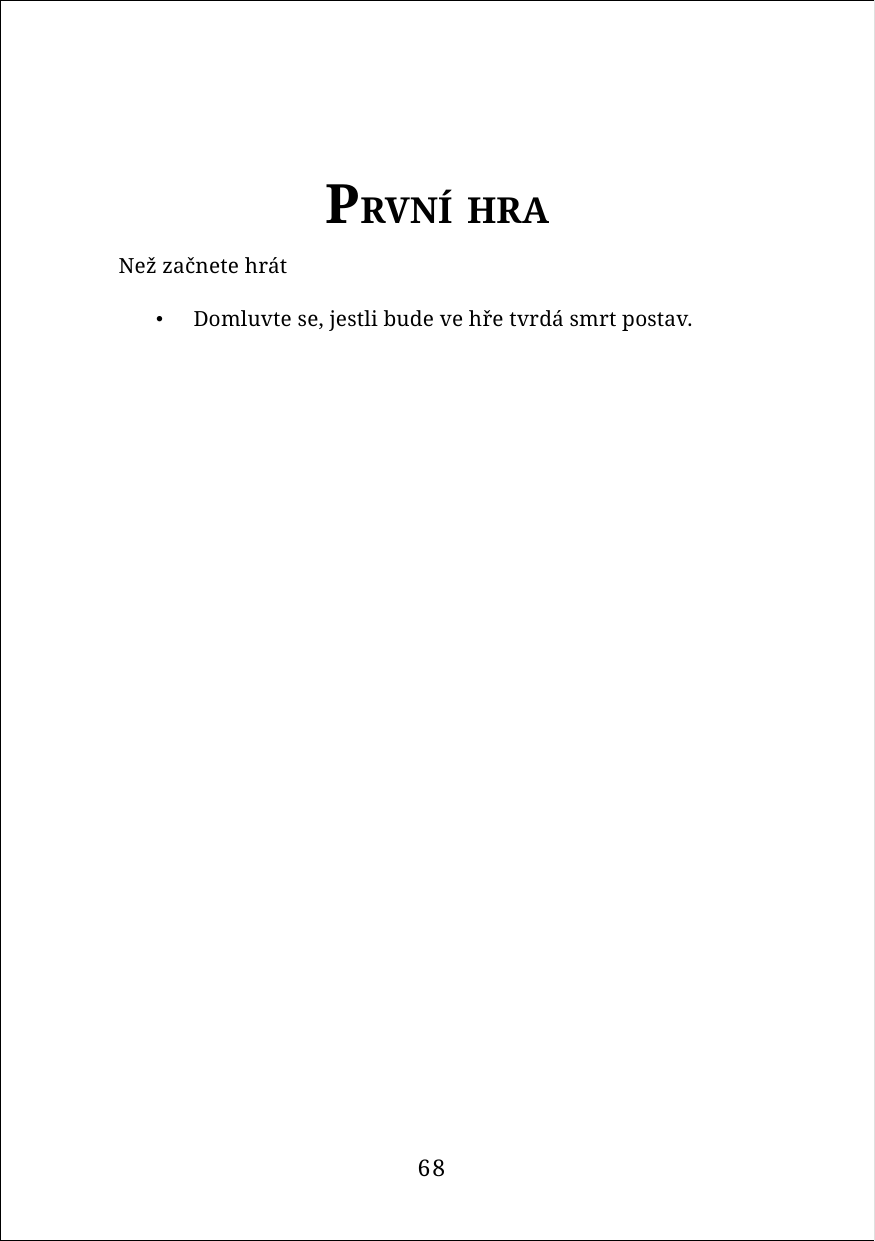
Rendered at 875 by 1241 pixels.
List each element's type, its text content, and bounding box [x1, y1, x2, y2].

subtitle První hra [118, 166, 756, 239]
text Než začnete hrát [118, 251, 756, 279]
list Domluvte se, jestli bude ve hře tvrdá smrt postav. [156, 304, 756, 333]
